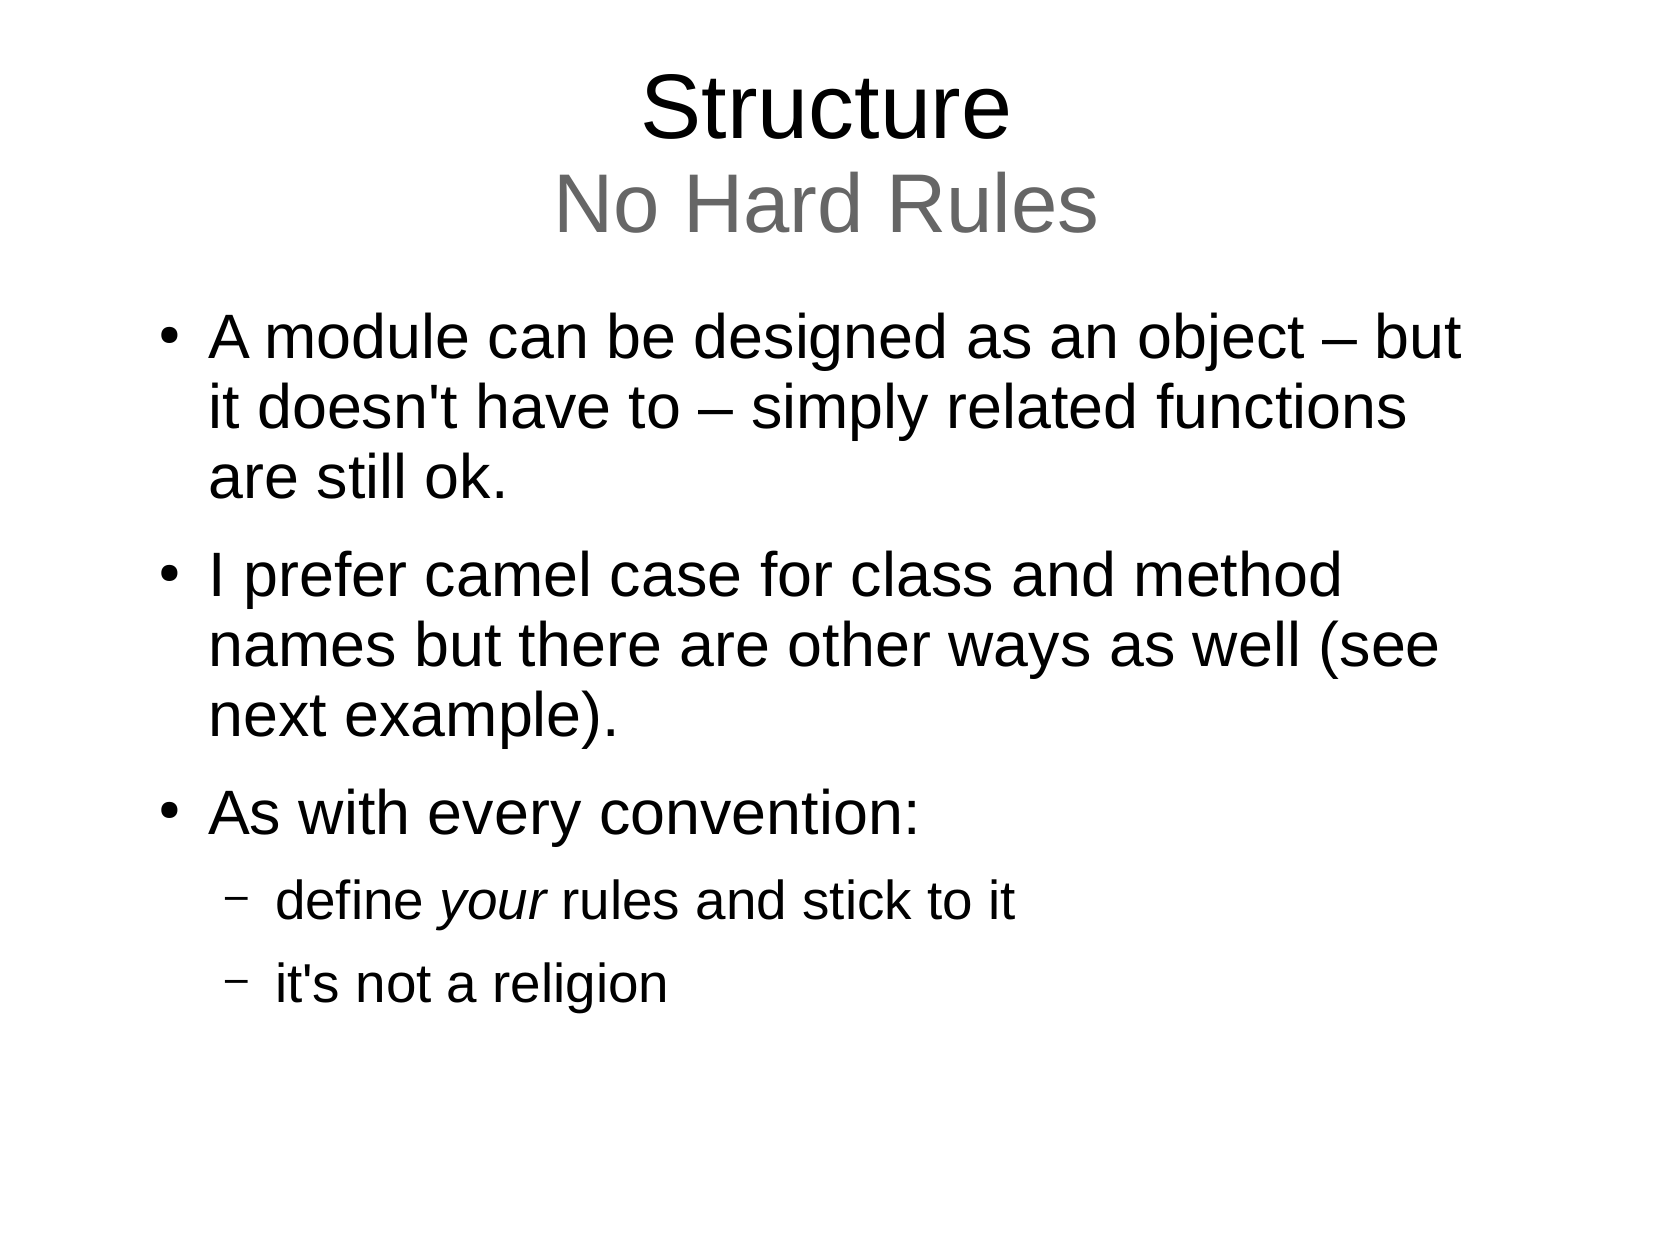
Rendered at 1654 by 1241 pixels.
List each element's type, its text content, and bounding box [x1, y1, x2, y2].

title Structure No Hard Rules [82, 49, 1571, 257]
list A module can be designed as an object – but it doesn't have to – simply related functions are still ok. I prefer camel case for class and method names but there are other ways as well (see next example). As with every convention: define your rules and stick to it it's not a religion [141, 302, 1501, 1022]
